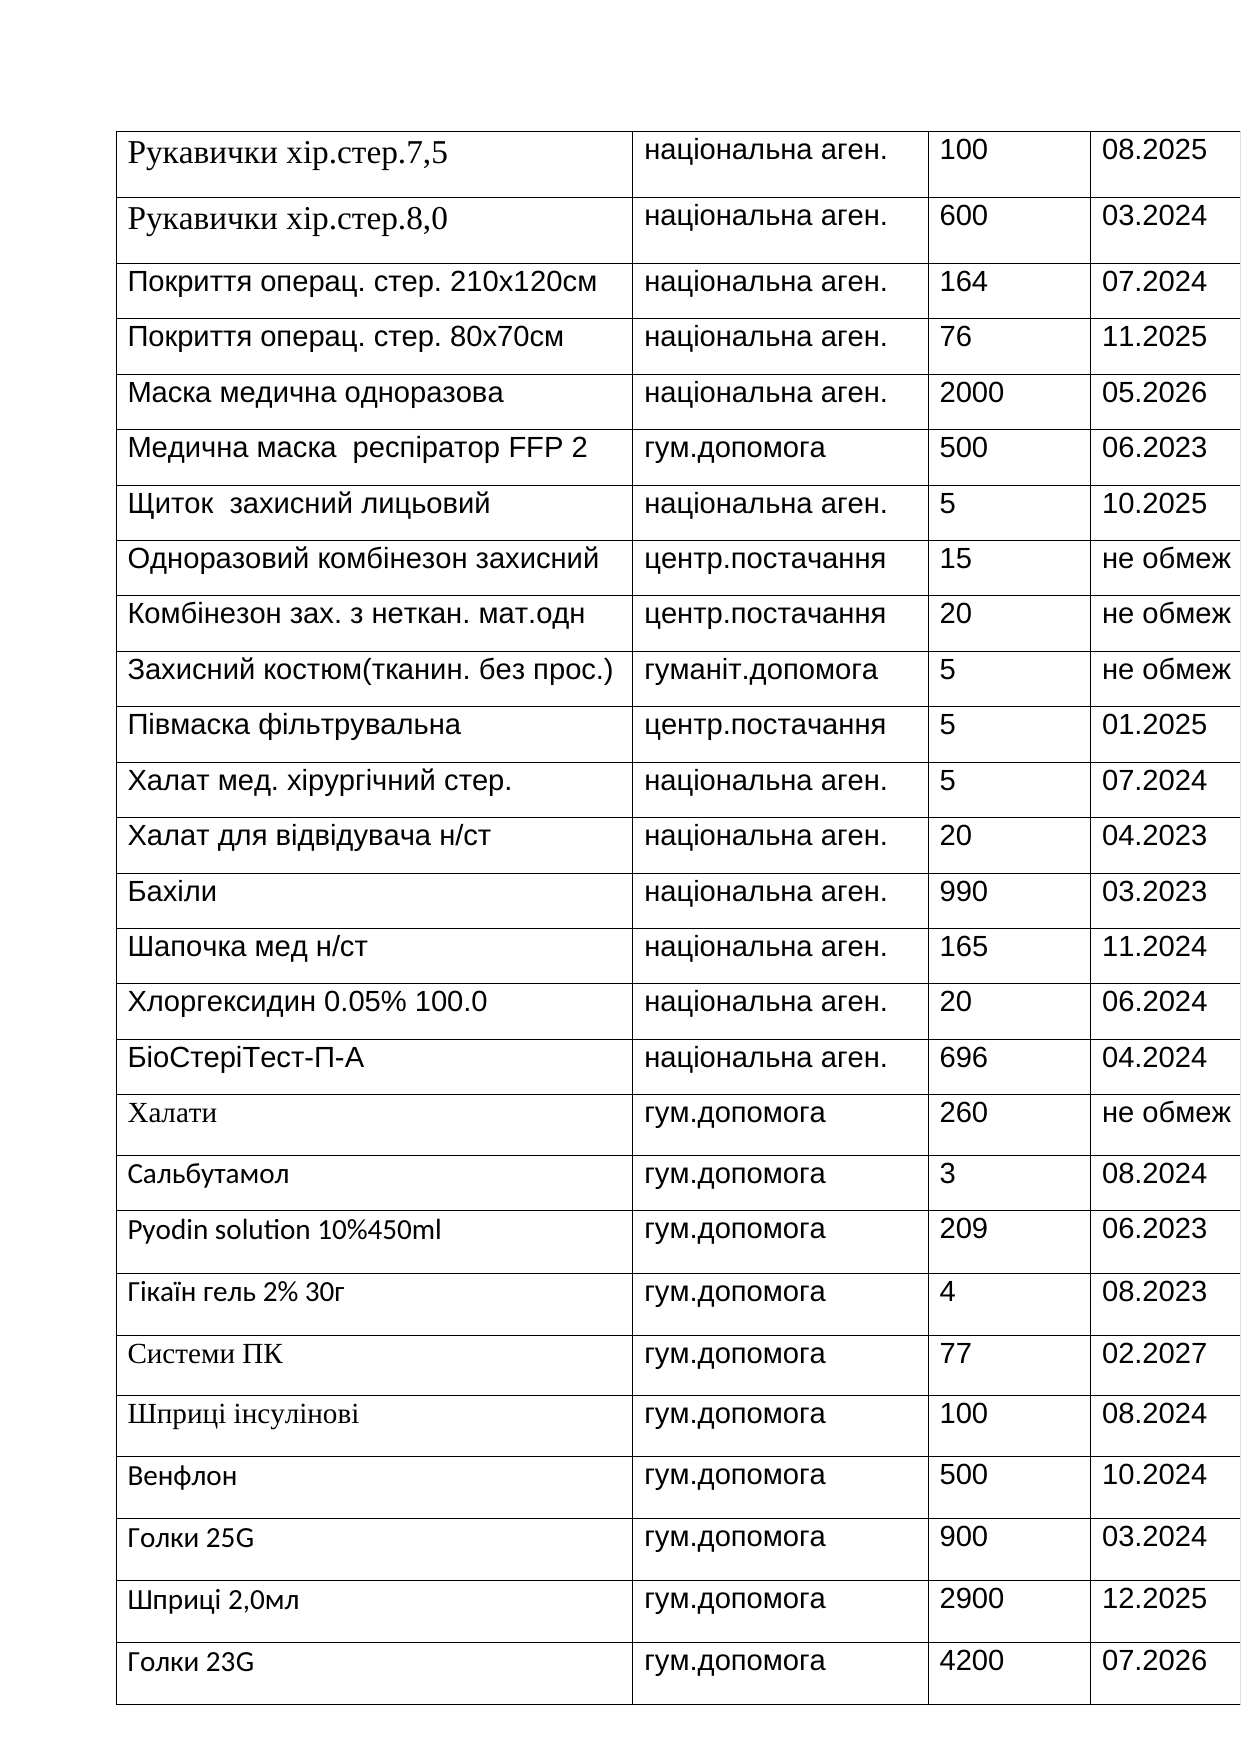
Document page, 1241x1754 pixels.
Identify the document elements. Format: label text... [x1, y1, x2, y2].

table_cell Рукавички хір.стер.8,0 [117, 198, 632, 263]
table_cell 77 [929, 1336, 1090, 1395]
table_cell 15 [929, 541, 1090, 595]
table_cell 990 [929, 874, 1090, 928]
table_cell гуманіт.допомога [633, 652, 928, 706]
table_cell гум.допомога [633, 1274, 928, 1335]
table_cell 4 [929, 1274, 1090, 1335]
table_cell 08.2023 [1091, 1274, 1240, 1335]
table_cell гум.допомога [633, 1643, 928, 1703]
table_cell 76 [929, 319, 1090, 374]
table_cell Халат мед. хірургічний стер. [117, 763, 632, 817]
table_cell національна аген. [633, 818, 928, 872]
table_cell 5 [929, 652, 1090, 706]
table_cell 07.2024 [1091, 763, 1240, 817]
table_cell 5 [929, 707, 1090, 762]
table_cell національна аген. [633, 264, 928, 318]
table_cell Шприці інсулінові [117, 1396, 632, 1456]
table_cell гум.допомога [633, 1396, 928, 1456]
table_cell національна аген. [633, 132, 928, 197]
table_cell Півмаска фільтрувальна [117, 707, 632, 762]
table_cell 696 [929, 1040, 1090, 1094]
table_cell Халат для відвідувача н/ст [117, 818, 632, 872]
table_cell Голки 23G [117, 1643, 632, 1703]
table_cell 209 [929, 1211, 1090, 1272]
table_cell 08.2025 [1091, 132, 1240, 197]
table_cell 3 [929, 1156, 1090, 1210]
table_cell 2000 [929, 375, 1090, 429]
table_cell Бахіли [117, 874, 632, 928]
table_cell не обмеж [1091, 1095, 1240, 1154]
table_cell 5 [929, 763, 1090, 817]
table_cell національна аген. [633, 198, 928, 263]
table_cell 100 [929, 1396, 1090, 1456]
table_cell не обмеж [1091, 652, 1240, 706]
table_cell 11.2024 [1091, 929, 1240, 983]
table_cell 5 [929, 486, 1090, 540]
table_cell Медична маска респіратор FFP 2 [117, 430, 632, 484]
table_cell Pyodin solution 10%450ml [117, 1211, 632, 1272]
table_cell національна аген. [633, 319, 928, 374]
table_cell 20 [929, 818, 1090, 872]
table_cell гум.допомога [633, 1211, 928, 1272]
table_cell Хлоргексидин 0.05% 100.0 [117, 984, 632, 1039]
table_cell національна аген. [633, 929, 928, 983]
table_cell Щиток захисний лицьовий [117, 486, 632, 540]
table_cell Венфлон [117, 1457, 632, 1518]
table_cell національна аген. [633, 375, 928, 429]
table_cell 20 [929, 984, 1090, 1039]
table_cell центр.постачання [633, 541, 928, 595]
table_cell 08.2024 [1091, 1396, 1240, 1456]
table_cell 03.2024 [1091, 1519, 1240, 1580]
table_cell 600 [929, 198, 1090, 263]
table_cell БіоСтеріТест-П-А [117, 1040, 632, 1094]
table_cell гум.допомога [633, 1581, 928, 1642]
table_cell 01.2025 [1091, 707, 1240, 762]
table_cell 06.2023 [1091, 1211, 1240, 1272]
table_cell центр.постачання [633, 707, 928, 762]
table_cell 100 [929, 132, 1090, 197]
table_cell не обмеж [1091, 541, 1240, 595]
table_cell 500 [929, 1457, 1090, 1518]
table_cell Рукавички хір.стер.7,5 [117, 132, 632, 197]
table_cell 06.2024 [1091, 984, 1240, 1039]
table_cell гум.допомога [633, 1156, 928, 1210]
table_cell 900 [929, 1519, 1090, 1580]
table_cell гум.допомога [633, 430, 928, 484]
table_cell національна аген. [633, 874, 928, 928]
table_cell 12.2025 [1091, 1581, 1240, 1642]
table_cell Покриття операц. стер. 210х120см [117, 264, 632, 318]
table_cell Сальбутамол [117, 1156, 632, 1210]
table_cell 08.2024 [1091, 1156, 1240, 1210]
table_cell Шапочка мед н/ст [117, 929, 632, 983]
table_cell 04.2024 [1091, 1040, 1240, 1094]
table_cell 20 [929, 596, 1090, 651]
table_cell гум.допомога [633, 1457, 928, 1518]
table_cell 06.2023 [1091, 430, 1240, 484]
table_cell 03.2024 [1091, 198, 1240, 263]
table_cell гум.допомога [633, 1519, 928, 1580]
table_cell національна аген. [633, 1040, 928, 1094]
table_cell Покриття операц. стер. 80х70см [117, 319, 632, 374]
table_cell Халати [117, 1095, 632, 1154]
table_cell 10.2025 [1091, 486, 1240, 540]
table_cell 02.2027 [1091, 1336, 1240, 1395]
table_cell 500 [929, 430, 1090, 484]
table_cell 2900 [929, 1581, 1090, 1642]
table_cell центр.постачання [633, 596, 928, 651]
table_cell 04.2023 [1091, 818, 1240, 872]
table_cell Системи ПК [117, 1336, 632, 1395]
table_cell 03.2023 [1091, 874, 1240, 928]
table_cell гум.допомога [633, 1336, 928, 1395]
table_cell Захисний костюм(тканин. без прос.) [117, 652, 632, 706]
table_cell Комбінезон зах. з неткан. мат.одн [117, 596, 632, 651]
table_cell національна аген. [633, 763, 928, 817]
table_cell 164 [929, 264, 1090, 318]
table_cell 165 [929, 929, 1090, 983]
table_cell 10.2024 [1091, 1457, 1240, 1518]
table_cell Шприці 2,0мл [117, 1581, 632, 1642]
table_cell 05.2026 [1091, 375, 1240, 429]
table_cell не обмеж [1091, 596, 1240, 651]
table_cell Голки 25G [117, 1519, 632, 1580]
table_cell 11.2025 [1091, 319, 1240, 374]
table_cell гум.допомога [633, 1095, 928, 1154]
table_cell Маска медична одноразова [117, 375, 632, 429]
table_cell національна аген. [633, 984, 928, 1039]
table_cell національна аген. [633, 486, 928, 540]
table_cell 260 [929, 1095, 1090, 1154]
table_cell Гікаїн гель 2% 30г [117, 1274, 632, 1335]
table_cell Одноразовий комбінезон захисний [117, 541, 632, 595]
table_cell 07.2024 [1091, 264, 1240, 318]
table_cell 4200 [929, 1643, 1090, 1703]
table_cell 07.2026 [1091, 1643, 1240, 1703]
